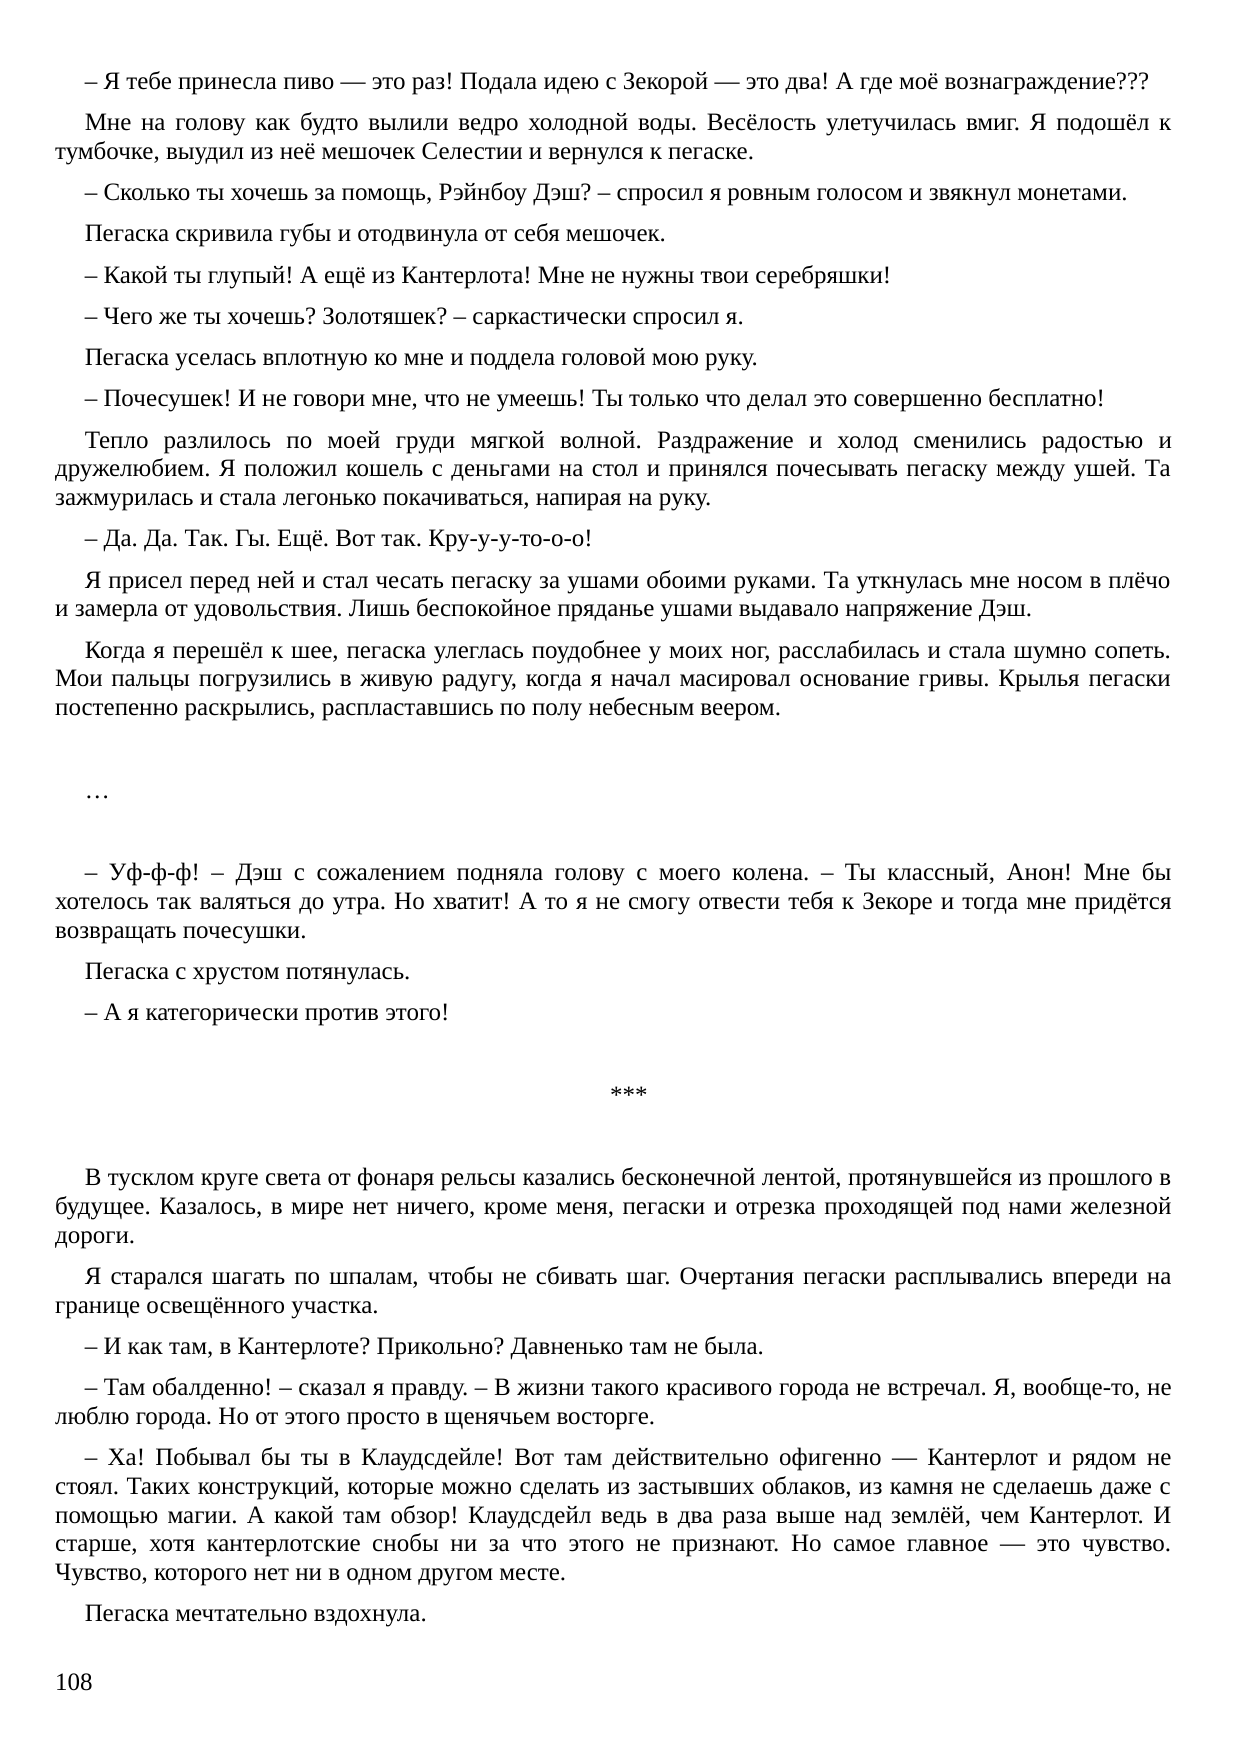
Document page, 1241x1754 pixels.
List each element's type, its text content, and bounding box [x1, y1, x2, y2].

text Я присел перед ней и стал чесать пегаску за ушами обоими руками. Та уткнулась мне носом в плёчо и замерла от удовольствия. Лишь беспокойное пряданье ушами выдавало напряжение Дэш. [55, 565, 1173, 622]
text – Чего же ты хочешь? Золотяшек? – саркастически спросил я. [55, 301, 1173, 330]
text Я старался шагать по шпалам, чтобы не сбивать шаг. Очертания пегаски расплывались впереди на границе освещённого участка. [55, 1261, 1173, 1318]
text Пегаска с хрустом потянулась. [55, 956, 1173, 985]
text – Ха! Побывал бы ты в Клаудсдейле! Вот там действительно офигенно — Кантерлот и рядом не стоял. Таких конструкций, которые можно сделать из застывших облаков, из камня не сделаешь даже с помощью магии. А какой там обзор! Клаудсдейл ведь в два раза выше над землёй, чем Кантерлот. И старше, хотя кантерлотские снобы ни за что этого не признают. Но самое главное — это чувство. Чувство, которого нет ни в одном другом месте. [55, 1442, 1173, 1586]
text В тусклом круге света от фонаря рельсы казались бесконечной лентой, протянувшейся из прошлого в будущее. Казалось, в мире нет ничего, кроме меня, пегаски и отрезка проходящей под нами железной дороги. [55, 1162, 1173, 1248]
text – И как там, в Кантерлоте? Прикольно? Давненько там не была. [55, 1331, 1173, 1360]
text – Я тебе принесла пиво — это раз! Подала идею с Зекорой — это два! А где моё вознаграждение??? [55, 66, 1173, 95]
text – Почесушек! И не говори мне, что не умеешь! Ты только что делал это совершенно бесплатно! [55, 383, 1173, 412]
text – Какой ты глупый! А ещё из Кантерлота! Мне не нужны твои серебряшки! [55, 260, 1173, 288]
text – Уф-ф-ф! – Дэш с сожалением подняла голову с моего колена. – Ты классный, Анон! Мне бы хотелось так валяться до утра. Но хватит! А то я не смогу отвести тебя к Зекоре и тогда мне придётся возвращать почесушки. [55, 857, 1173, 943]
text Пегаска мечтательно вздохнула. [55, 1598, 1173, 1627]
text … [55, 775, 1173, 803]
text – Да. Да. Так. Гы. Ещё. Вот так. Кру-у-у-то-о-о! [55, 523, 1173, 552]
text *** [55, 1080, 1173, 1108]
text Пегаска уселась вплотную ко мне и поддела головой мою руку. [55, 342, 1173, 371]
text – А я категорически против этого! [55, 997, 1173, 1026]
text Когда я перешёл к шее, пегаска улеглась поудобнее у моих ног, расслабилась и стала шумно сопеть. Мои пальцы погрузились в живую радугу, когда я начал масировал основание гривы. Крылья пегаски постепенно раскрылись, распластавшись по полу небесным веером. [55, 635, 1173, 721]
text Пегаска скривила губы и отодвинула от себя мешочек. [55, 218, 1173, 247]
text Тепло разлилось по моей груди мягкой волной. Раздражение и холод сменились радостью и дружелюбием. Я положил кошель с деньгами на стол и принялся почесывать пегаску между ушей. Та зажмурилась и стала легонько покачиваться, напирая на руку. [55, 425, 1173, 511]
text – Сколько ты хочешь за помощь, Рэйнбоу Дэш? – спросил я ровным голосом и звякнул монетами. [55, 177, 1173, 206]
text – Там обалденно! – сказал я правду. – В жизни такого красивого города не встречал. Я, вообще-то, не люблю города. Но от этого просто в щенячьем восторге. [55, 1372, 1173, 1430]
text Мне на голову как будто вылили ведро холодной воды. Весёлость улетучилась вмиг. Я подошёл к тумбочке, выудил из неё мешочек Селестии и вернулся к пегаске. [55, 107, 1173, 165]
